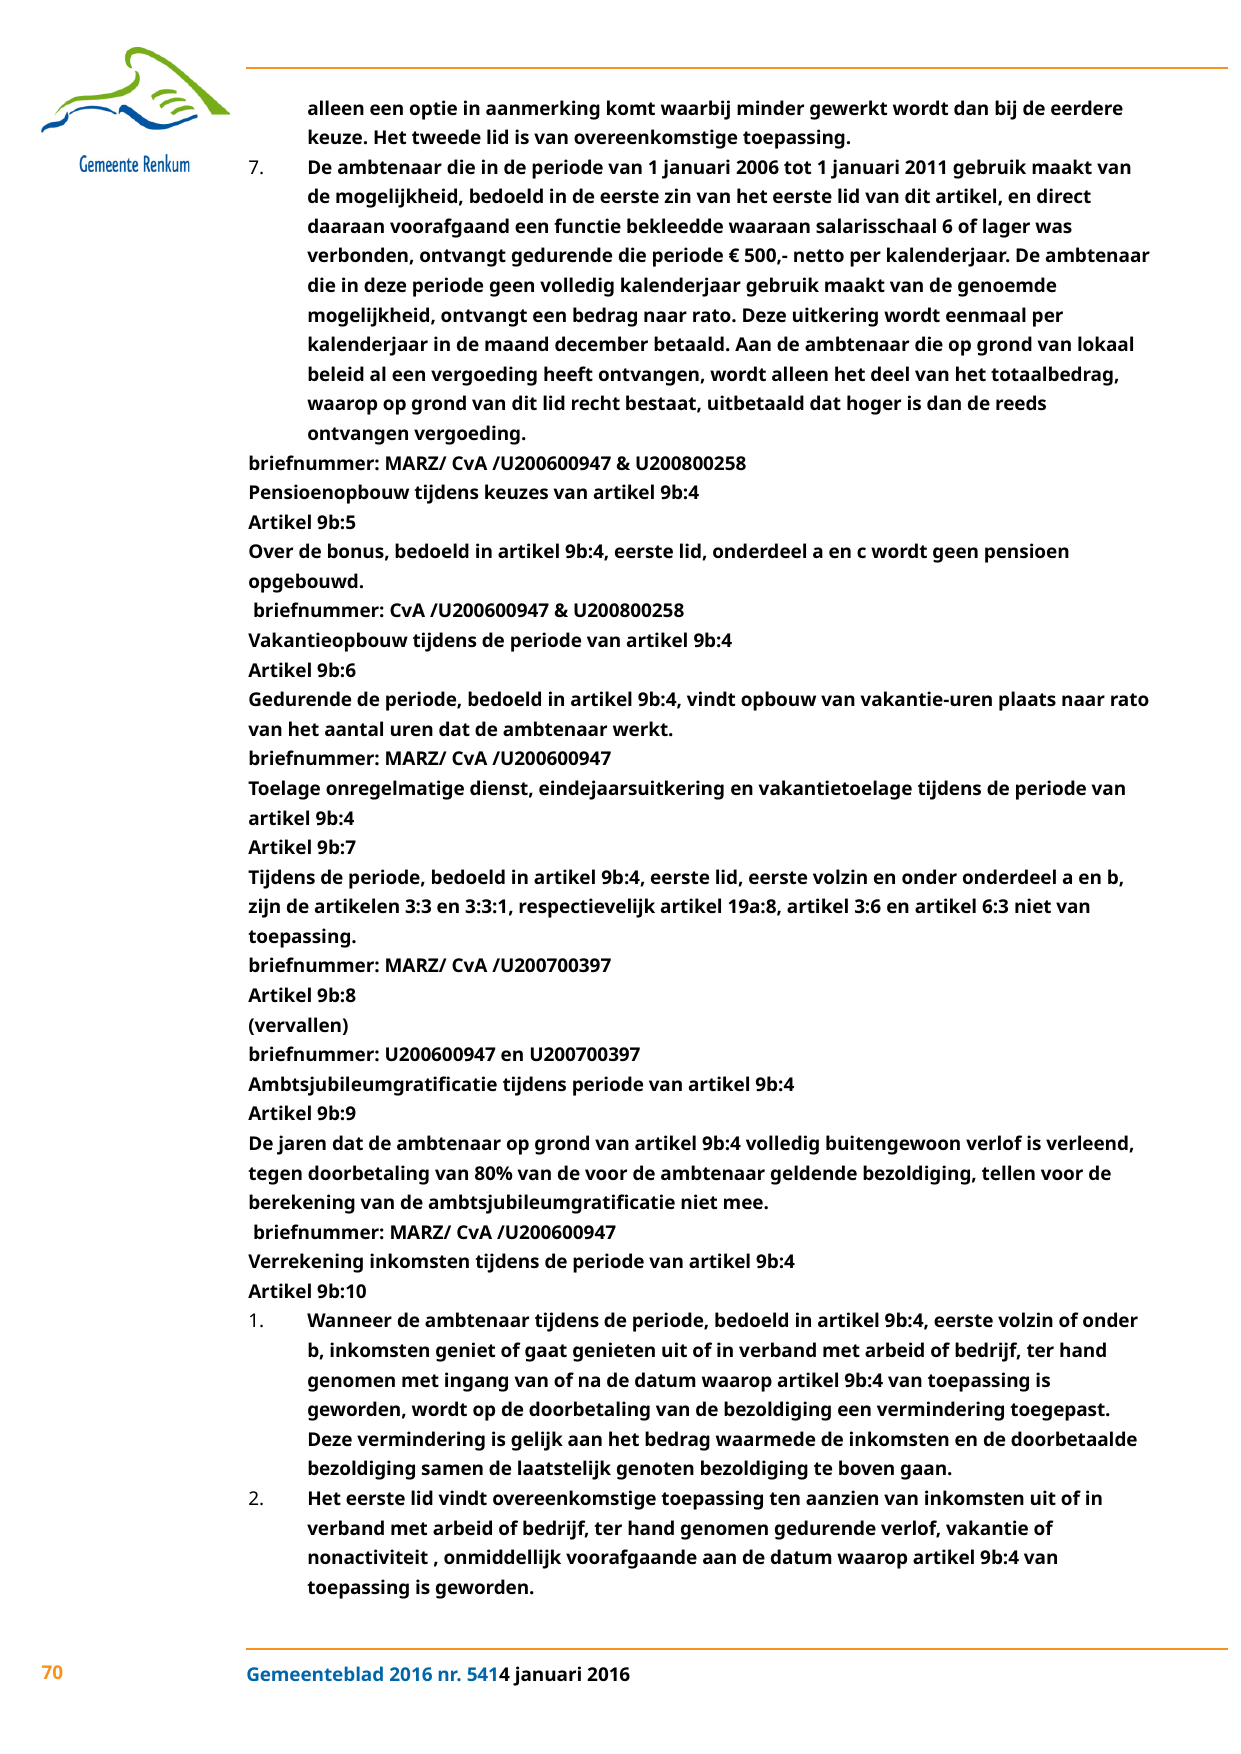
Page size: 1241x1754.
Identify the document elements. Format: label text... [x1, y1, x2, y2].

text Vakantieopbouw tijdens de periode van artikel 9b:4 [248, 627, 1152, 653]
text Artikel 9b:7 [248, 834, 1152, 860]
text Artikel 9b:8 [248, 982, 1152, 1008]
text Pensioenopbouw tijdens keuzes van artikel 9b:4 [248, 479, 1152, 505]
text briefnummer: MARZ/ CvA /U200600947 & U200800258 [248, 450, 1152, 476]
list De ambtenaar die in de periode van 1 januari 2006 tot 1 januari 2011 gebruik maakt van de mogelijkheid, bedoeld in de eerste zin van het eerste lid van dit artikel, en direct daaraan voorafgaand een functie bekleedde waaraan salarisschaal 6 of lager was verbonden, ontvangt gedurende die periode € 500,- netto per kalenderjaar. De ambtenaar die in deze periode geen volledig kalenderjaar gebruik maakt van de genoemde mogelijkheid, ontvangt een bedrag naar rato. Deze uitkering wordt eenmaal per kalenderjaar in de maand december betaald. Aan de ambtenaar die op grond van lokaal beleid al een vergoeding heeft ontvangen, wordt alleen het deel van het totaalbedrag, waarop op grond van dit lid recht bestaat, uitbetaald dat hoger is dan de reeds ontvangen vergoeding. [248, 154, 1152, 446]
text briefnummer: MARZ/ CvA /U200600947 [248, 1219, 1152, 1245]
text Ambtsjubileumgratificatie tijdens periode van artikel 9b:4 [248, 1071, 1152, 1097]
text Artikel 9b:5 [248, 509, 1152, 535]
list alleen een optie in aanmerking komt waarbij minder gewerkt wordt dan bij de eerdere keuze. Het tweede lid is van overeenkomstige toepassing. [248, 95, 1152, 150]
text Verrekening inkomsten tijdens de periode van artikel 9b:4 [248, 1248, 1152, 1274]
text Tijdens de periode, bedoeld in artikel 9b:4, eerste lid, eerste volzin en onder onderdeel a en b, zijn de artikelen 3:3 en 3:3:1, respectievelijk artikel 19a:8, artikel 3:6 en artikel 6:3 niet van toepassing. [248, 864, 1152, 949]
text De jaren dat de ambtenaar op grond van artikel 9b:4 volledig buitengewoon verlof is verleend, tegen doorbetaling van 80% van de voor de ambtenaar geldende bezoldiging, tellen voor de berekening van de ambtsjubileumgratificatie niet mee. [248, 1130, 1152, 1215]
picture [41, 47, 231, 172]
text Gedurende de periode, bedoeld in artikel 9b:4, vindt opbouw van vakantie-uren plaats naar rato van het aantal uren dat de ambtenaar werkt. [248, 686, 1152, 742]
text briefnummer: CvA /U200600947 & U200800258 [248, 598, 1152, 623]
text Artikel 9b:6 [248, 657, 1152, 683]
text Artikel 9b:9 [248, 1101, 1152, 1126]
text Over de bonus, bedoeld in artikel 9b:4, eerste lid, onderdeel a en c wordt geen pensioen opgebouwd. [248, 538, 1152, 594]
list Het eerste lid vindt overeenkomstige toepassing ten aanzien van inkomsten uit of in verband met arbeid of bedrijf, ter hand genomen gedurende verlof, vakantie of nonactiviteit , onmiddellijk voorafgaande aan de datum waarop artikel 9b:4 van toepassing is geworden. [248, 1485, 1152, 1600]
text briefnummer: MARZ/ CvA /U200600947 [248, 746, 1152, 771]
text briefnummer: U200600947 en U200700397 [248, 1041, 1152, 1067]
text (vervallen) [248, 1012, 1152, 1038]
text Toelage onregelmatige dienst, eindejaarsuitkering en vakantietoelage tijdens de periode van artikel 9b:4 [248, 775, 1152, 831]
list Wanneer de ambtenaar tijdens de periode, bedoeld in artikel 9b:4, eerste volzin of onder b, inkomsten geniet of gaat genieten uit of in verband met arbeid of bedrijf, ter hand genomen met ingang van of na de datum waarop artikel 9b:4 van toepassing is geworden, wordt op de doorbetaling van de bezoldiging een vermindering toegepast. Deze vermindering is gelijk aan het bedrag waarmede de inkomsten en de doorbetaalde bezoldiging samen de laatstelijk genoten bezoldiging te boven gaan. [248, 1308, 1152, 1481]
text briefnummer: MARZ/ CvA /U200700397 [248, 953, 1152, 978]
text Artikel 9b:10 [248, 1278, 1152, 1304]
